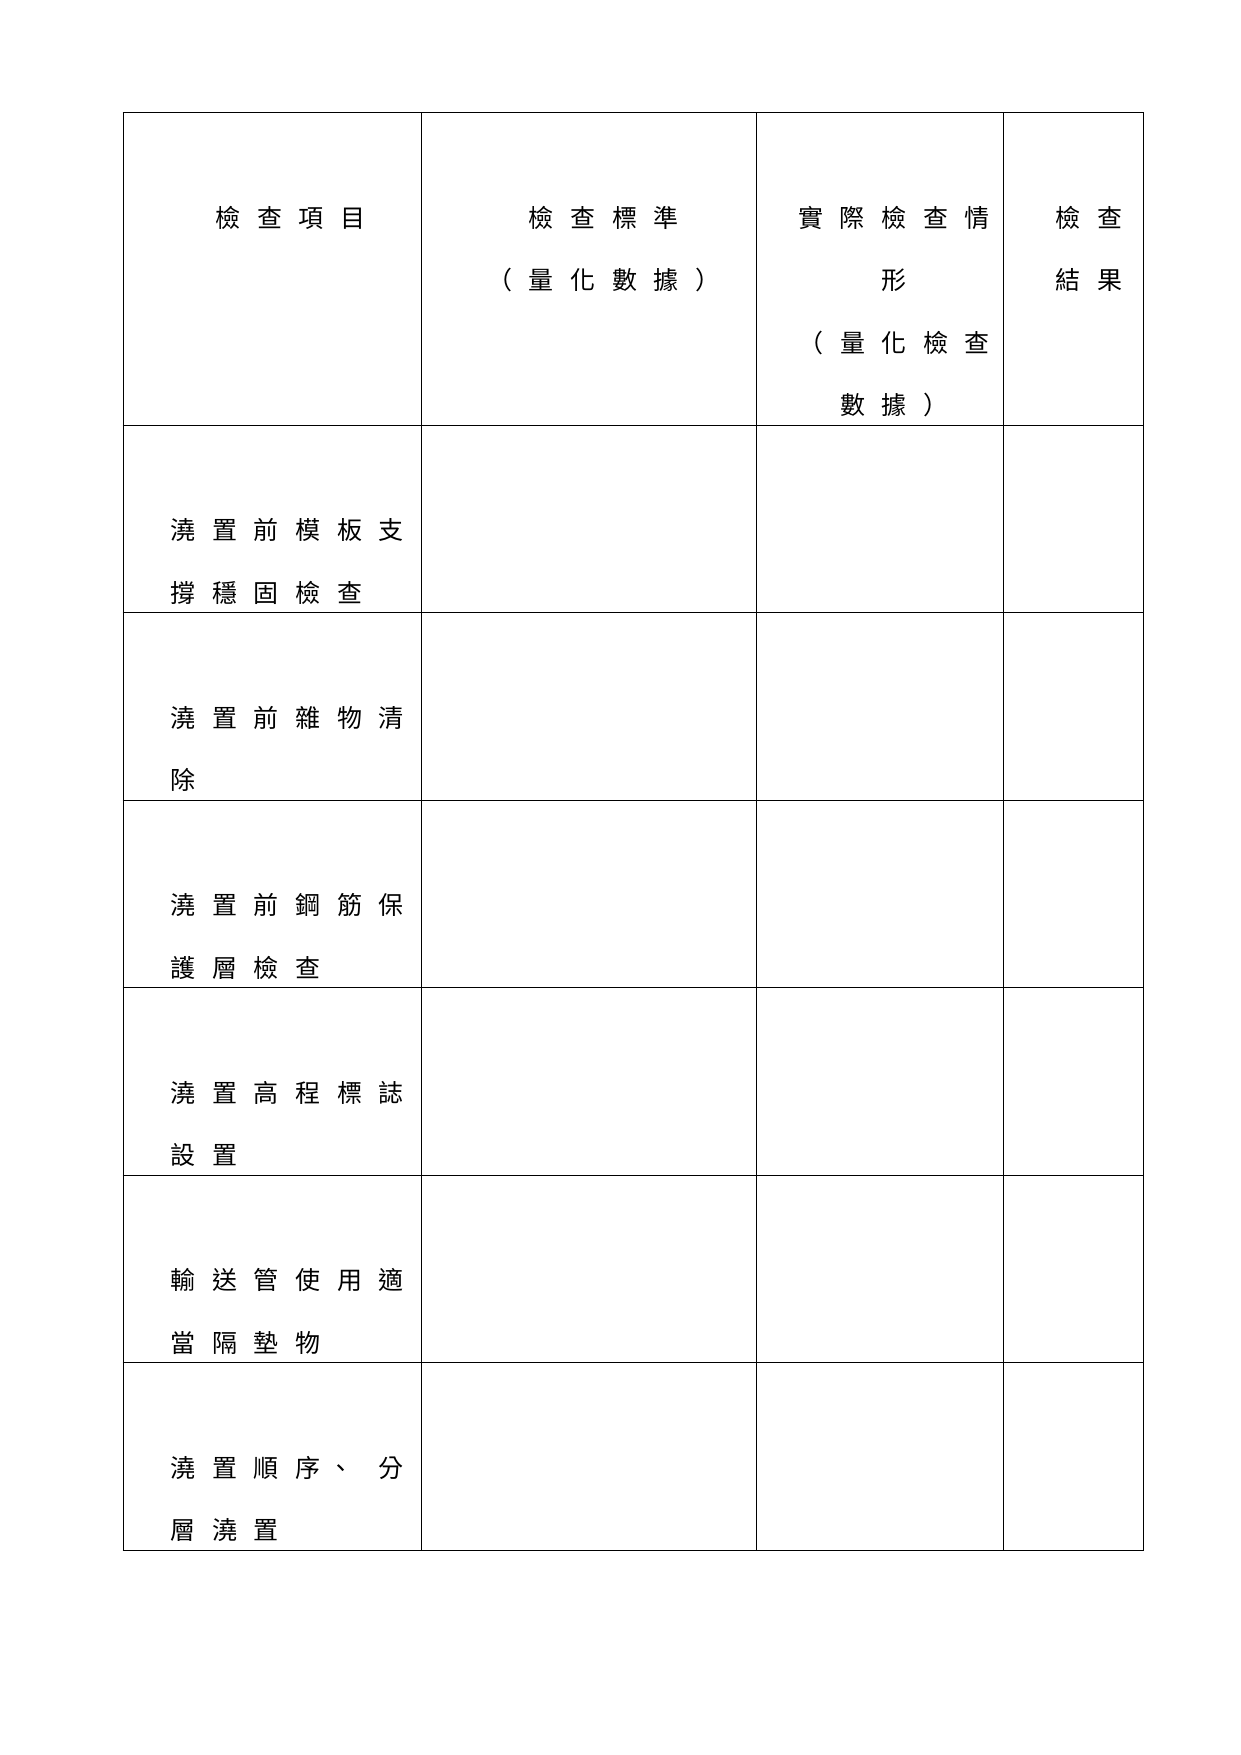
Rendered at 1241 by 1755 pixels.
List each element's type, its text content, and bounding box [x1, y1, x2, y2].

table_cell [757, 988, 1003, 1175]
table_cell 實際檢查情形 （量化檢查數據） [757, 113, 1003, 425]
table_cell 澆置前雜物清除 [124, 613, 421, 800]
table_cell 檢查標準 （量化數據） [422, 113, 756, 425]
table_cell [757, 801, 1003, 987]
table_cell [422, 426, 756, 612]
table_cell 檢查結果 [1004, 113, 1143, 425]
table_cell [1004, 1363, 1143, 1550]
table_cell [422, 613, 756, 800]
table_cell 澆置前鋼筋保護層檢查 [124, 801, 421, 987]
table_cell [422, 988, 756, 1175]
table_cell [422, 801, 756, 987]
table_cell 澆置高程標誌設置 [124, 988, 421, 1175]
table_cell [1004, 801, 1143, 987]
table_cell [422, 1176, 756, 1362]
table_cell 澆置前模板支撐穩固檢查 [124, 426, 421, 612]
table_cell 澆置順序、分層澆置 [124, 1363, 421, 1550]
table_cell [1004, 988, 1143, 1175]
table_cell [1004, 613, 1143, 800]
table_cell [1004, 426, 1143, 612]
table_cell [757, 1363, 1003, 1550]
table_cell [757, 613, 1003, 800]
table_cell [422, 1363, 756, 1550]
table_cell [757, 1176, 1003, 1362]
table_cell [1004, 1176, 1143, 1362]
table_cell [757, 426, 1003, 612]
table_cell 檢查項目 [124, 113, 421, 425]
table_cell 輸送管使用適當隔墊物 [124, 1176, 421, 1362]
